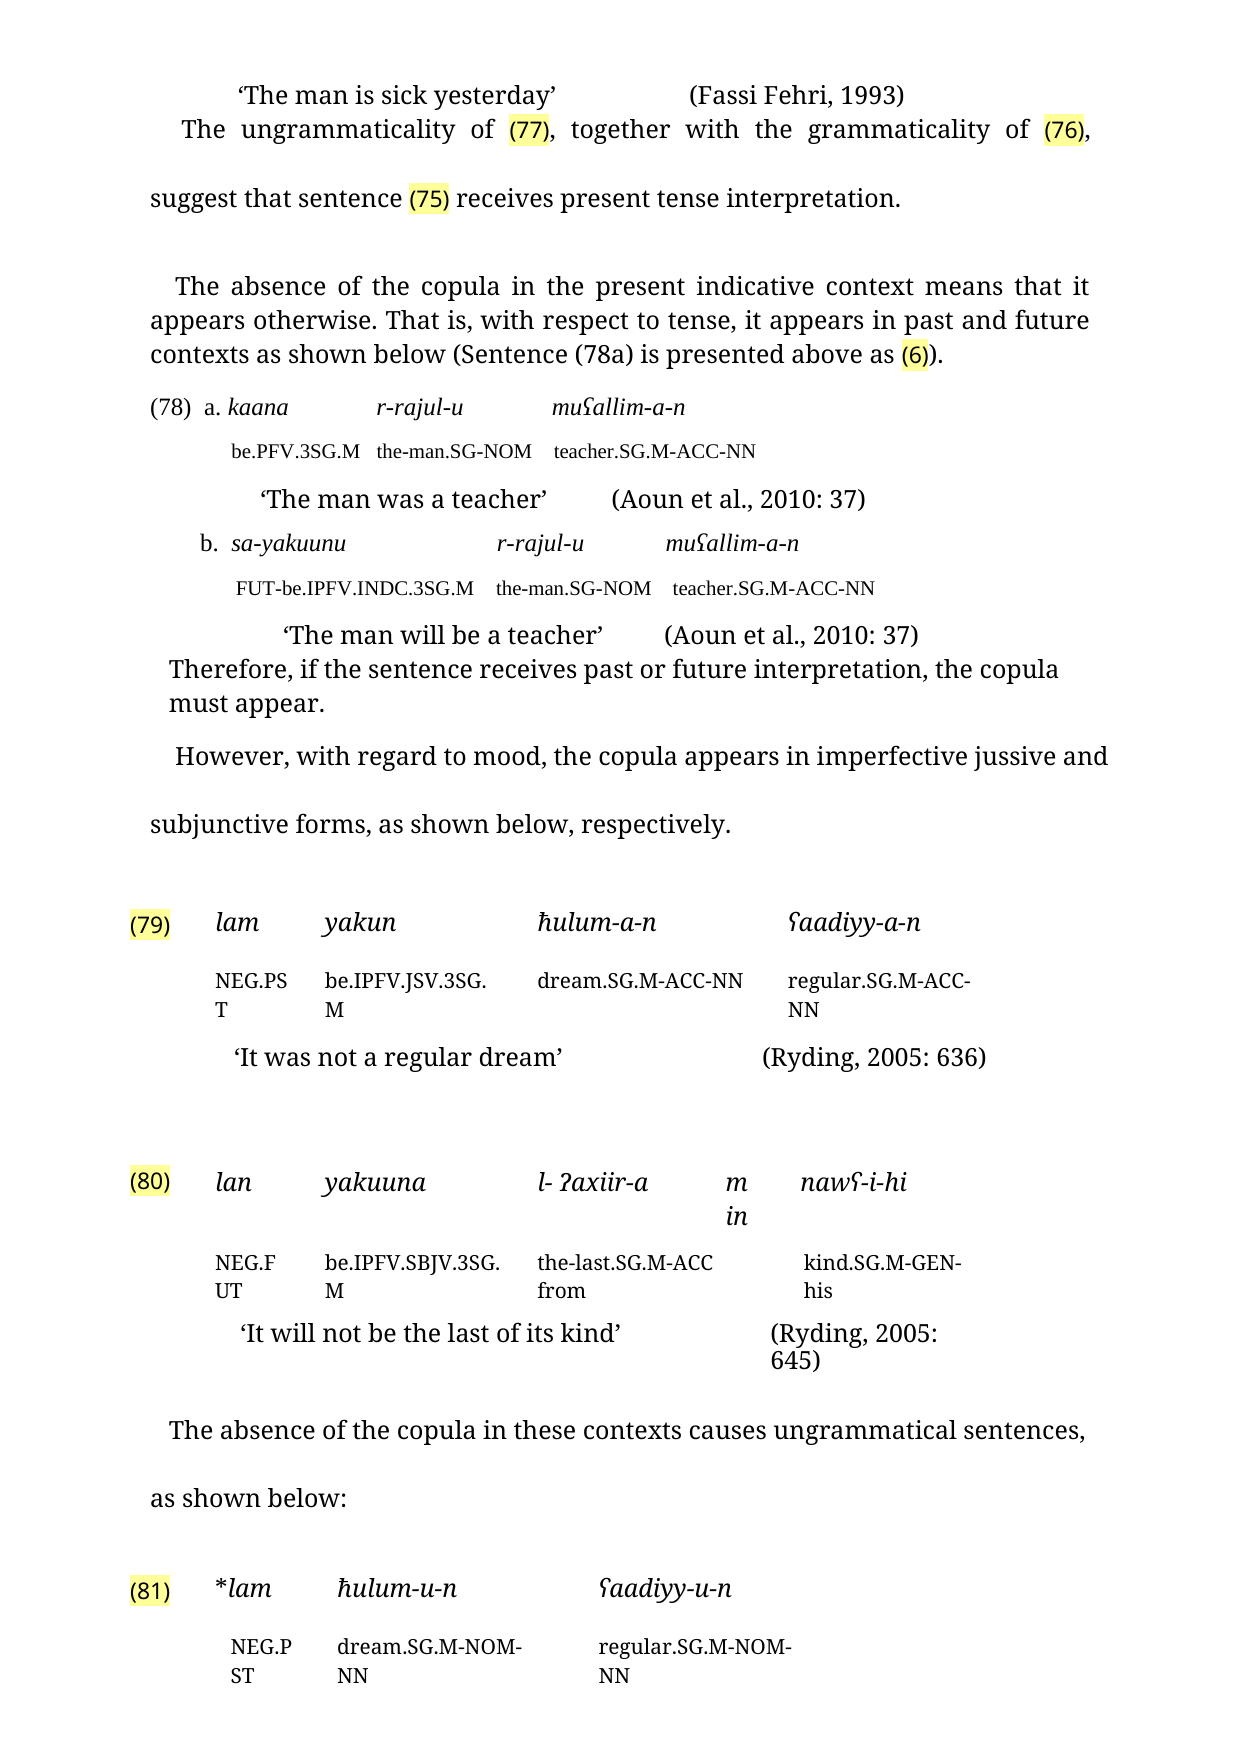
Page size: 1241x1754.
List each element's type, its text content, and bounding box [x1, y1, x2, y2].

table_cell nawʕ-i-hi [765, 1114, 999, 1233]
table_cell l- Ɂaxiir-a [515, 1114, 670, 1233]
text ‘The man is sick yesterday’ (Fassi Fehri, 1993) [237, 78, 1123, 112]
text b. sa-yakuunu r-rajul-u muʕallim-a-n [200, 528, 1123, 557]
table_cell [119, 1618, 192, 1689]
table_cell regular.SG.M-NOM-NN [556, 1618, 815, 1689]
table_cell kind.SG.M-GEN-his [765, 1233, 999, 1304]
text However, with regard to mood, the copula appears in imperfective jussive and subjunctive forms, as shown below, respectively. [150, 738, 1123, 841]
table_header (81) [119, 1575, 192, 1618]
table_cell [119, 1233, 192, 1304]
text Therefore, if the sentence receives past or future interpretation, the copula must appear. [169, 652, 1123, 720]
table_cell [119, 1305, 192, 1374]
table_header yakun [302, 909, 514, 952]
table_header ʕaadiyy-u-n [556, 1575, 815, 1618]
table_cell the-last.SG.M-ACC from [515, 1233, 765, 1304]
table_header ħulum-a-n [515, 909, 765, 952]
table_cell ‘It will not be the last of its kind’ [192, 1305, 670, 1374]
table_cell dream.SG.M-ACC-NN [515, 952, 765, 1023]
table_cell (Ryding, 2005: 636) [670, 1023, 999, 1113]
text ‘The man was a teacher’ (Aoun et al., 2010: 37) [260, 482, 1123, 516]
table_cell yakuuna [302, 1114, 514, 1233]
table_header (79) [119, 909, 192, 952]
table_header lam [192, 909, 302, 952]
text The ungrammaticality of (77), together with the grammaticality of (76), suggest that sentence (75) receives present tense interpretation. [150, 112, 1091, 214]
table_header ʕaadiyy-a-n [765, 909, 999, 952]
text FUT-be.IPFV.INDC.3SG.M the-man.SG-NOM teacher.SG.M-ACC-NN [236, 575, 1123, 599]
text The absence of the copula in the present indicative context means that it appears otherwise. That is, with respect to tense, it appears in past and future contexts as shown below (Sentence (78a) is presented above as (6)). [150, 269, 1090, 371]
table_cell min [670, 1114, 765, 1233]
table_cell lan [192, 1114, 302, 1233]
text ‘The man will be a teacher’ (Aoun et al., 2010: 37) [119, 618, 1082, 652]
table_cell be.IPFV.JSV.3SG.M [302, 952, 514, 1023]
table_cell regular.SG.M-ACC-NN [765, 952, 999, 1023]
list a. kaana r-rajul-u muʕallim-a-n [150, 392, 1123, 421]
table_cell (80) [119, 1114, 192, 1233]
table_cell dream.SG.M-NOM-NN [314, 1618, 556, 1689]
text The absence of the copula in these contexts causes ungrammatical sentences, as shown below: [150, 1412, 1090, 1514]
table_cell (Ryding, 2005: 645) [670, 1305, 999, 1374]
table_cell be.IPFV.SBJV.3SG.M [302, 1233, 514, 1304]
table_header ħulum-u-n [314, 1575, 556, 1618]
table_cell NEG.PST [192, 1618, 314, 1689]
table_header *lam [192, 1575, 314, 1618]
table_cell NEG.FUT [192, 1233, 302, 1304]
table_cell ‘It was not a regular dream’ [192, 1023, 670, 1113]
table_cell [119, 1023, 192, 1113]
text be.PFV.3SG.M the-man.SG-NOM teacher.SG.M-ACC-NN [231, 439, 1123, 463]
table_cell [119, 952, 192, 1023]
table_cell NEG.PST [192, 952, 302, 1023]
